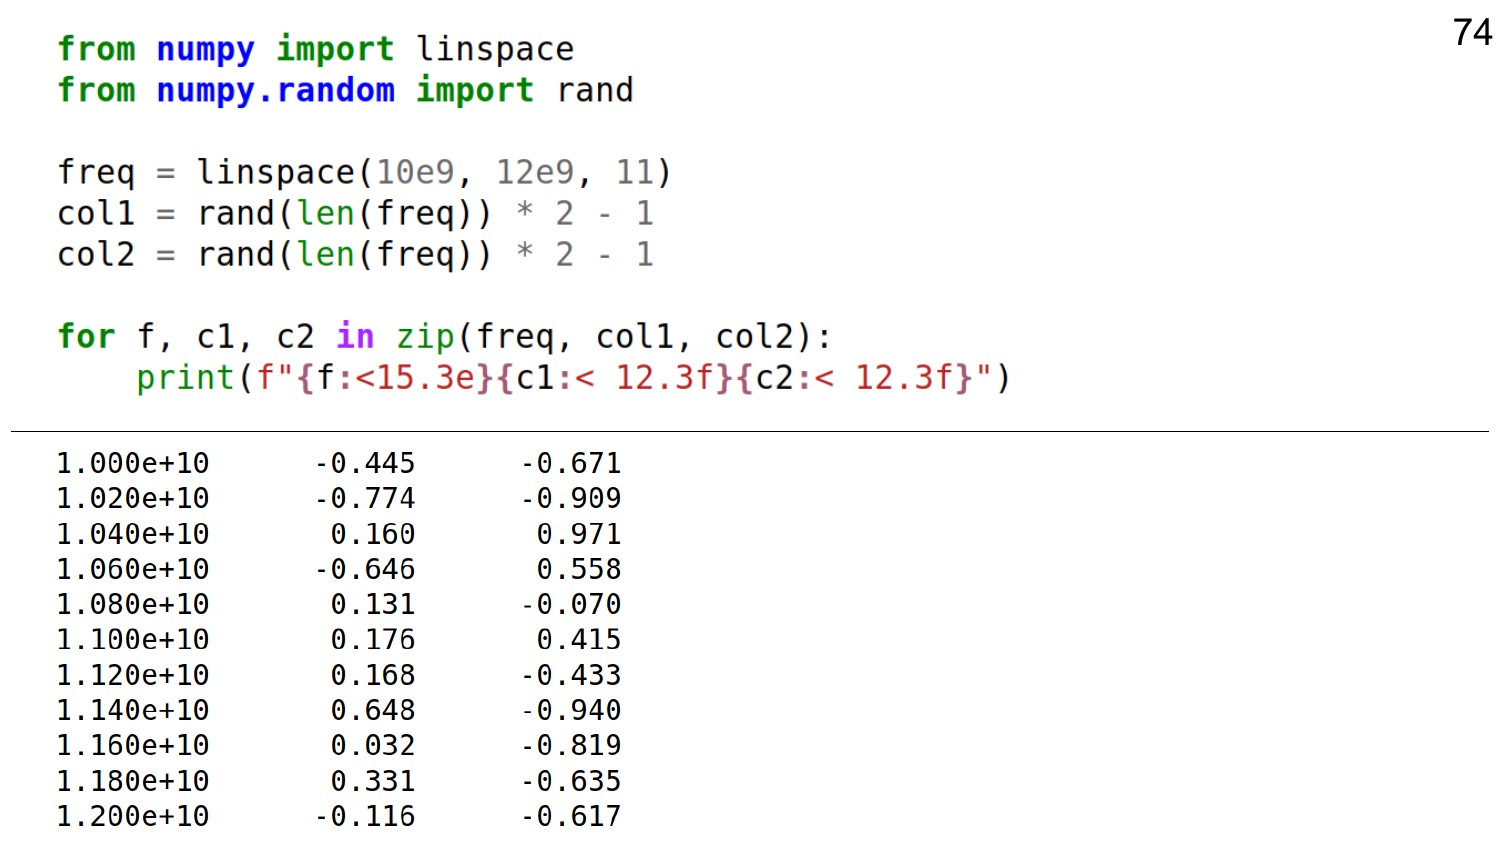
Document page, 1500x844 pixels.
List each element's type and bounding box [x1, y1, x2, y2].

picture [47, 441, 632, 836]
picture [47, 26, 1015, 410]
